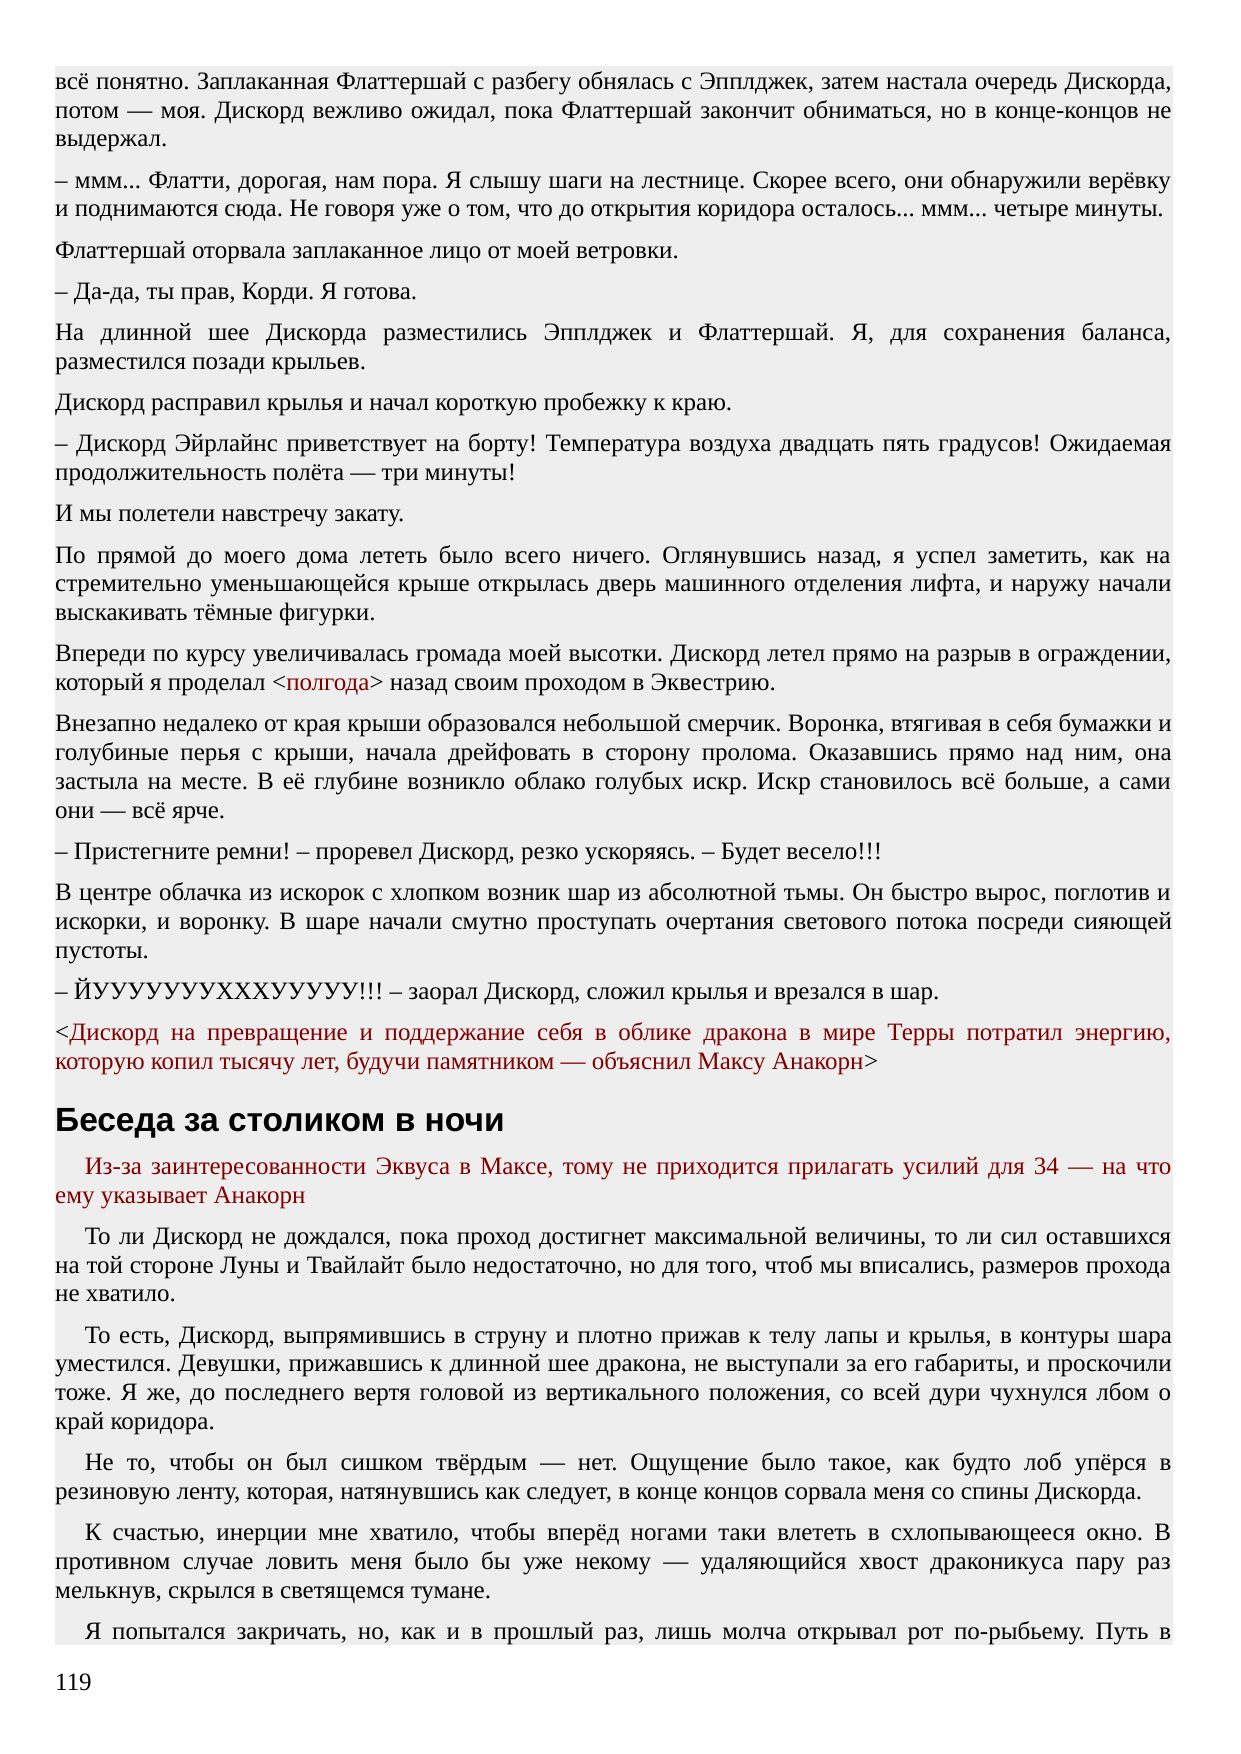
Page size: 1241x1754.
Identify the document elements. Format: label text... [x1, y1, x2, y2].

text На длинной шее Дискорда разместились Эпплджек и Флаттершай. Я, для сохранения баланса, разместился позади крыльев. [55, 317, 1173, 375]
text К счастью, инерции мне хватило, чтобы вперёд ногами таки влететь в схлопывающееся окно. В противном случае ловить меня было бы уже некому — удаляющийся хвост драконикуса пару раз мелькнув, скрылся в светящемся тумане. [55, 1517, 1173, 1603]
text Я попытался закричать, но, как и в прошлый раз, лишь молча открывал рот по-рыбьему. Путь в [55, 1616, 1173, 1645]
text – ЙУУУУУУУХХХУУУУУ!!! – заорал Дискорд, сложил крылья и врезался в шар. [55, 976, 1173, 1005]
text – ммм... Флатти, дорогая, нам пора. Я слышу шаги на лестнице. Скорее всего, они обнаружили верёвку и поднимаются сюда. Не говоря уже о том, что до открытия коридора осталось... ммм... четыре минуты. [55, 165, 1173, 222]
text По прямой до моего дома лететь было всего ничего. Оглянувшись назад, я успел заметить, как на стремительно уменьшающейся крыше открылась дверь машинного отделения лифта, и наружу начали выскакивать тёмные фигурки. [55, 540, 1173, 626]
text Не то, чтобы он был сишком твёрдым — нет. Ощущение было такое, как будто лоб упёрся в резиновую ленту, которая, натянувшись как следует, в конце концов сорвала меня со спины Дискорда. [55, 1447, 1173, 1505]
text В центре облачка из искорок с хлопком возник шар из абсолютной тьмы. Он быстро вырос, поглотив и искорки, и воронку. В шаре начали смутно проступать очертания светового потока посреди сияющей пустоты. [55, 877, 1173, 963]
text – Дискорд Эйрлайнс приветствует на борту! Температура воздуха двадцать пять градусов! Ожидаемая продолжительность полёта — три минуты! [55, 428, 1173, 486]
text – Пристегните ремни! – проревел Дискорд, резко ускоряясь. – Будет весело!!! [55, 836, 1173, 865]
text Внезапно недалеко от края крыши образовался небольшой смерчик. Воронка, втягивая в себя бумажки и голубиные перья с крыши, начала дрейфовать в сторону пролома. Оказавшись прямо над ним, она застыла на месте. В её глубине возникло облако голубых искр. Искр становилось всё больше, а сами они — всё ярче. [55, 708, 1173, 823]
subtitle Беседа за столиком в ночи [55, 1100, 1173, 1138]
text Впереди по курсу увеличивалась громада моей высотки. Дискорд летел прямо на разрыв в ограждении, который я проделал <полгода> назад своим проходом в Эквестрию. [55, 638, 1173, 696]
text Флаттершай оторвала заплаканное лицо от моей ветровки. [55, 235, 1173, 263]
text То есть, Дискорд, выпрямившись в струну и плотно прижав к телу лапы и крылья, в контуры шара уместился. Девушки, прижавшись к длинной шее дракона, не выступали за его габариты, и проскочили тоже. Я же, до последнего вертя головой из вертикального положения, со всей дури чухнулся лбом о край коридора. [55, 1320, 1173, 1435]
text Дискорд расправил крылья и начал короткую пробежку к краю. [55, 387, 1173, 416]
text – Да-да, ты прав, Корди. Я готова. [55, 276, 1173, 305]
text <Дискорд на превращение и поддержание себя в облике дракона в мире Терры потратил энергию, которую копил тысячу лет, будучи памятником — объяснил Максу Анакорн> [55, 1017, 1173, 1075]
text Из-за заинтересованности Эквуса в Максе, тому не приходится прилагать усилий для 34 — на что ему указывает Анакорн [55, 1151, 1173, 1208]
text всё понятно. Заплаканная Флаттершай с разбегу обнялась с Эпплджек, затем настала очередь Дискорда, потом — моя. Дискорд вежливо ожидал, пока Флаттершай закончит обниматься, но в конце-концов не выдержал. [55, 66, 1173, 152]
text То ли Дискорд не дождался, пока проход достигнет максимальной величины, то ли сил оставшихся на той стороне Луны и Твайлайт было недостаточно, но для того, чтоб мы вписались, размеров прохода не хватило. [55, 1221, 1173, 1307]
text И мы полетели навстречу закату. [55, 498, 1173, 527]
